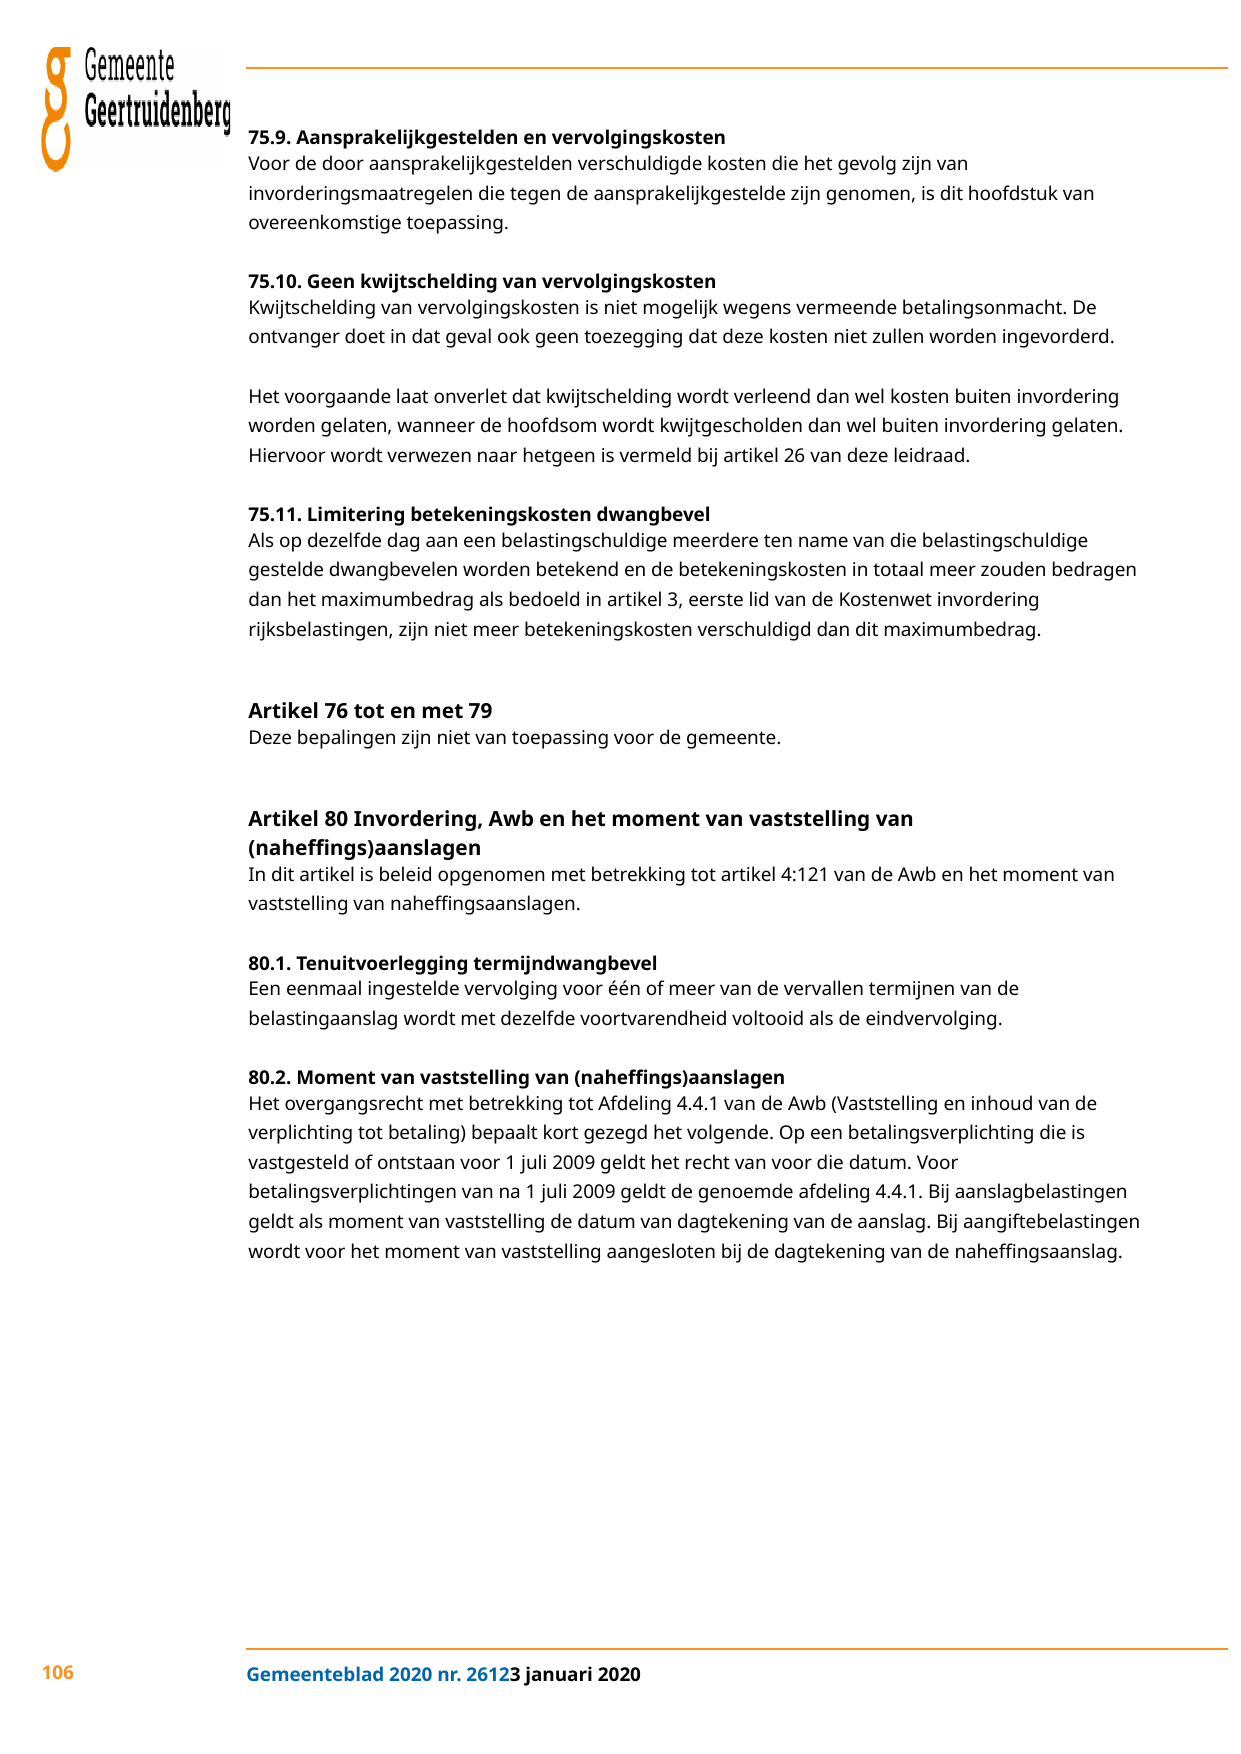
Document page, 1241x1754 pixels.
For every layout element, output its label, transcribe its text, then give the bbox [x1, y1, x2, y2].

text 75.11. Limitering betekeningskosten dwangbevel [248, 501, 1152, 527]
text Voor de door aansprakelijkgestelden verschuldigde kosten die het gevolg zijn van invorderingsmaatregelen die tegen de aansprakelijkgestelde zijn genomen, is dit hoofdstuk van overeenkomstige toepassing. [248, 150, 1152, 235]
text Artikel 76 tot en met 79 [248, 696, 1152, 724]
text In dit artikel is beleid opgenomen met betrekking tot artikel 4:121 van de Awb en het moment van vaststelling van naheffingsaanslagen. [248, 861, 1152, 916]
text Kwijtschelding van vervolgingskosten is niet mogelijk wegens vermeende betalingsonmacht. De ontvanger doet in dat geval ook geen toezegging dat deze kosten niet zullen worden ingevorderd. [248, 294, 1152, 349]
text Als op dezelfde dag aan een belastingschuldige meerdere ten name van die belastingschuldige gestelde dwangbevelen worden betekend en de betekeningskosten in totaal meer zouden bedragen dan het maximumbedrag als bedoeld in artikel 3, eerste lid van de Kostenwet invordering rijksbelastingen, zijn niet meer betekeningskosten verschuldigd dan dit maximumbedrag. [248, 527, 1152, 641]
text Het voorgaande laat onverlet dat kwijtschelding wordt verleend dan wel kosten buiten invordering worden gelaten, wanneer de hoofdsom wordt kwijtgescholden dan wel buiten invordering gelaten. Hiervoor wordt verwezen naar hetgeen is vermeld bij artikel 26 van deze leidraad. [248, 383, 1152, 468]
picture [41, 47, 231, 172]
text 80.2. Moment van vaststelling van (naheffings)aanslagen [248, 1064, 1152, 1090]
text Een eenmaal ingestelde vervolging voor één of meer van de vervallen termijnen van de belastingaanslag wordt met dezelfde voortvarendheid voltooid als de eindvervolging. [248, 976, 1152, 1031]
text 75.9. Aansprakelijkgestelden en vervolgingskosten [248, 124, 1152, 150]
text Deze bepalingen zijn niet van toepassing voor de gemeente. [248, 724, 1152, 750]
text Het overgangsrecht met betrekking tot Afdeling 4.4.1 van de Awb (Vaststelling en inhoud van de verplichting tot betaling) bepaalt kort gezegd het volgende. Op een betalingsverplichting die is vastgesteld of ontstaan voor 1 juli 2009 geldt het recht van voor die datum. Voor betalingsverplichtingen van na 1 juli 2009 geldt de genoemde afdeling 4.4.1. Bij aanslagbelastingen geldt als moment van vaststelling de datum van dagtekening van de aanslag. Bij aangiftebelastingen wordt voor het moment van vaststelling aangesloten bij de dagtekening van de naheffingsaanslag. [248, 1090, 1152, 1264]
text Artikel 80 Invordering, Awb en het moment van vaststelling van (naheffings)aanslagen [248, 804, 1152, 861]
text 80.1. Tenuitvoerlegging termijndwangbevel [248, 950, 1152, 976]
text 75.10. Geen kwijtschelding van vervolgingskosten [248, 268, 1152, 294]
